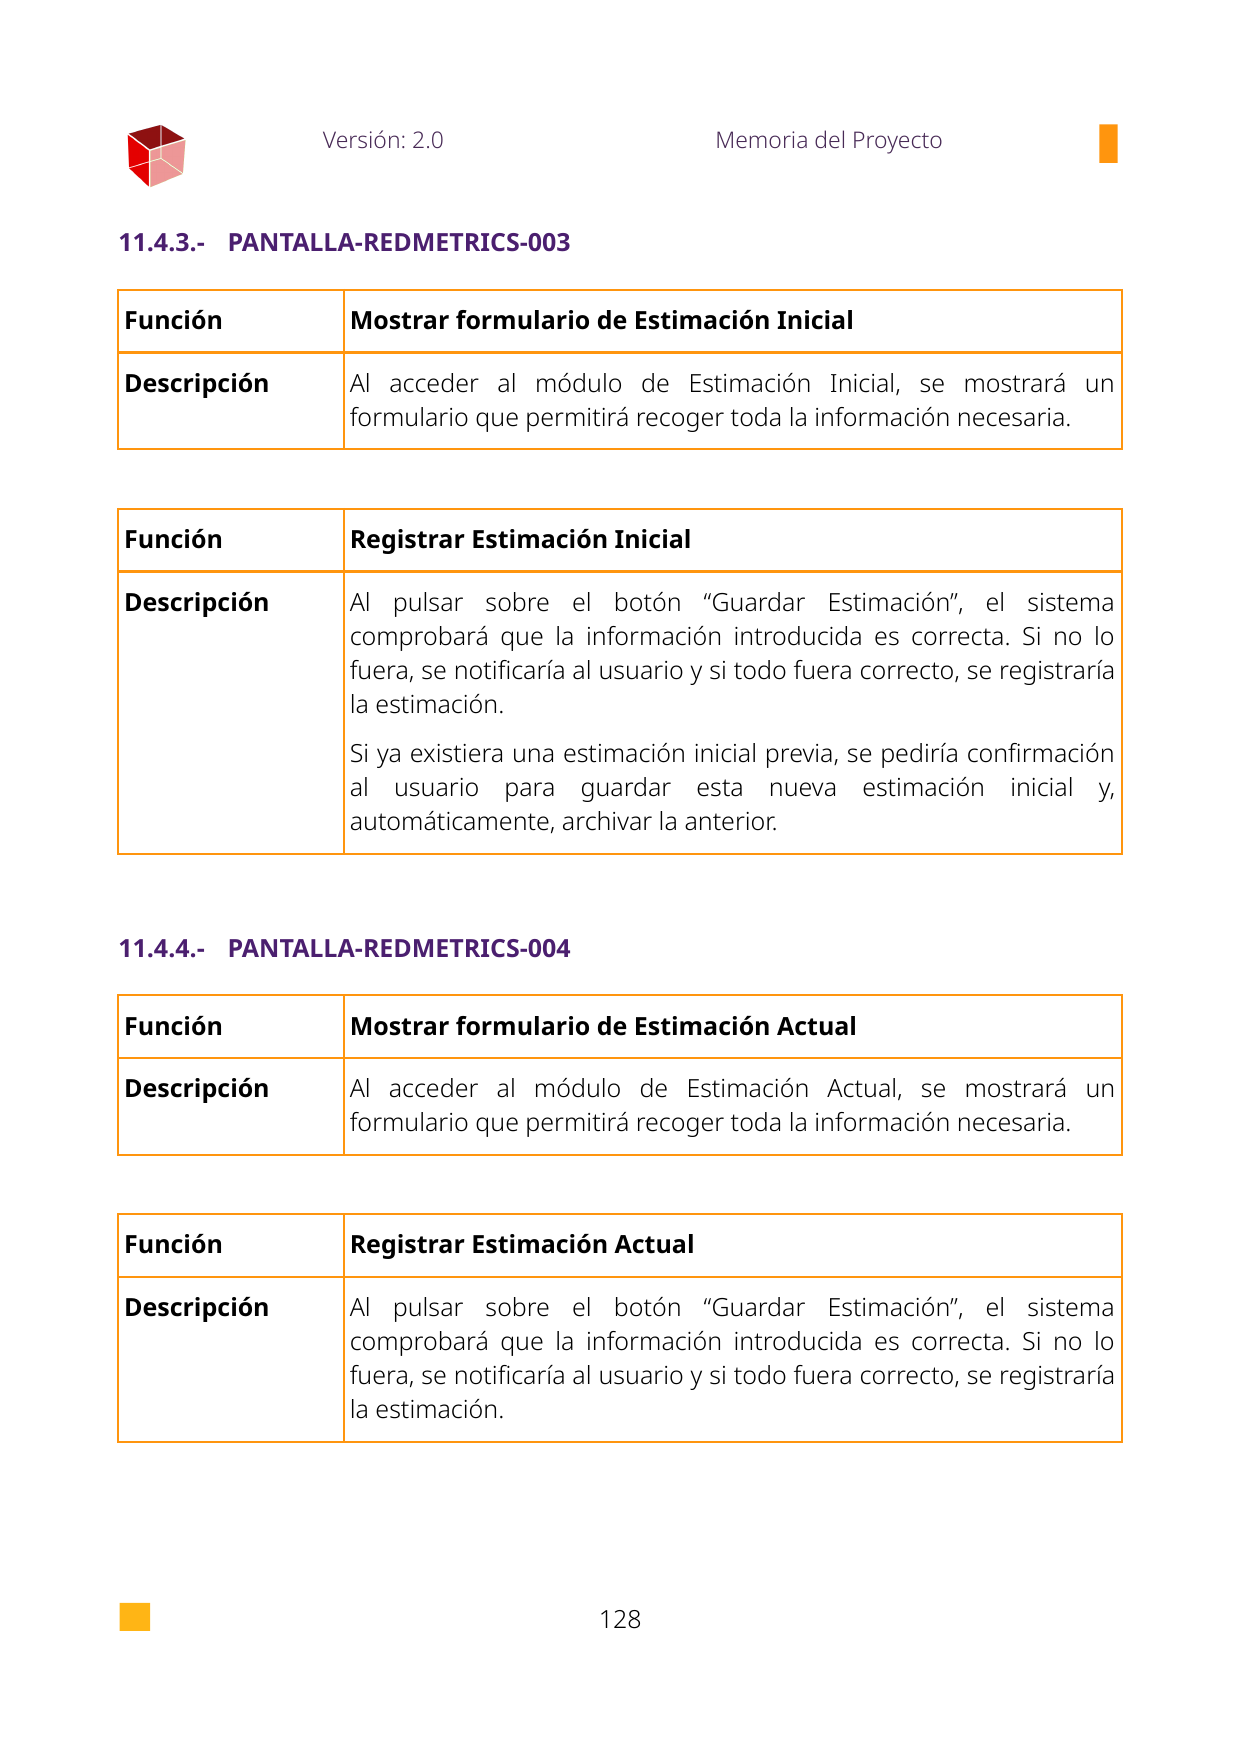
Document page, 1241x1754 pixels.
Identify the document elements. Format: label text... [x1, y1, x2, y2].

table_header Función [119, 510, 343, 570]
table_cell Descripción [119, 1278, 343, 1441]
table_header Función [119, 291, 343, 351]
table_header Registrar Estimación Inicial [345, 510, 1121, 570]
table_cell Al pulsar sobre el botón “Guardar Estimación”, el sistema comprobará que la información introducida es correcta. Si no lo fuera, se notificaría al usuario y si todo fuera correcto, se registraría la estimación. Si ya existiera una estimación inicial previa, se pediría confirmación al usuario para guardar esta nueva estimación inicial y, automáticamente, archivar la anterior. [345, 573, 1121, 852]
table_header Mostrar formulario de Estimación Inicial [345, 291, 1121, 351]
table_cell Al acceder al módulo de Estimación Actual, se mostrará un formulario que permitirá recoger toda la información necesaria. [345, 1059, 1121, 1153]
table_cell Descripción [119, 573, 343, 852]
table_header Mostrar formulario de Estimación Actual [345, 996, 1121, 1057]
table_cell Descripción [119, 354, 343, 448]
table_cell Al acceder al módulo de Estimación Inicial, se mostrará un formulario que permitirá recoger toda la información necesaria. [345, 354, 1121, 448]
table_header Función [119, 1215, 343, 1276]
table_header Función [119, 996, 343, 1057]
subtitle PANTALLA-REDMETRICS-004 [118, 930, 1122, 964]
table_cell Descripción [119, 1059, 343, 1153]
subtitle PANTALLA-REDMETRICS-003 [118, 225, 1122, 259]
table_cell Al pulsar sobre el botón “Guardar Estimación”, el sistema comprobará que la información introducida es correcta. Si no lo fuera, se notificaría al usuario y si todo fuera correcto, se registraría la estimación. [345, 1278, 1121, 1441]
picture [123, 123, 189, 189]
table_header Registrar Estimación Actual [345, 1215, 1121, 1276]
